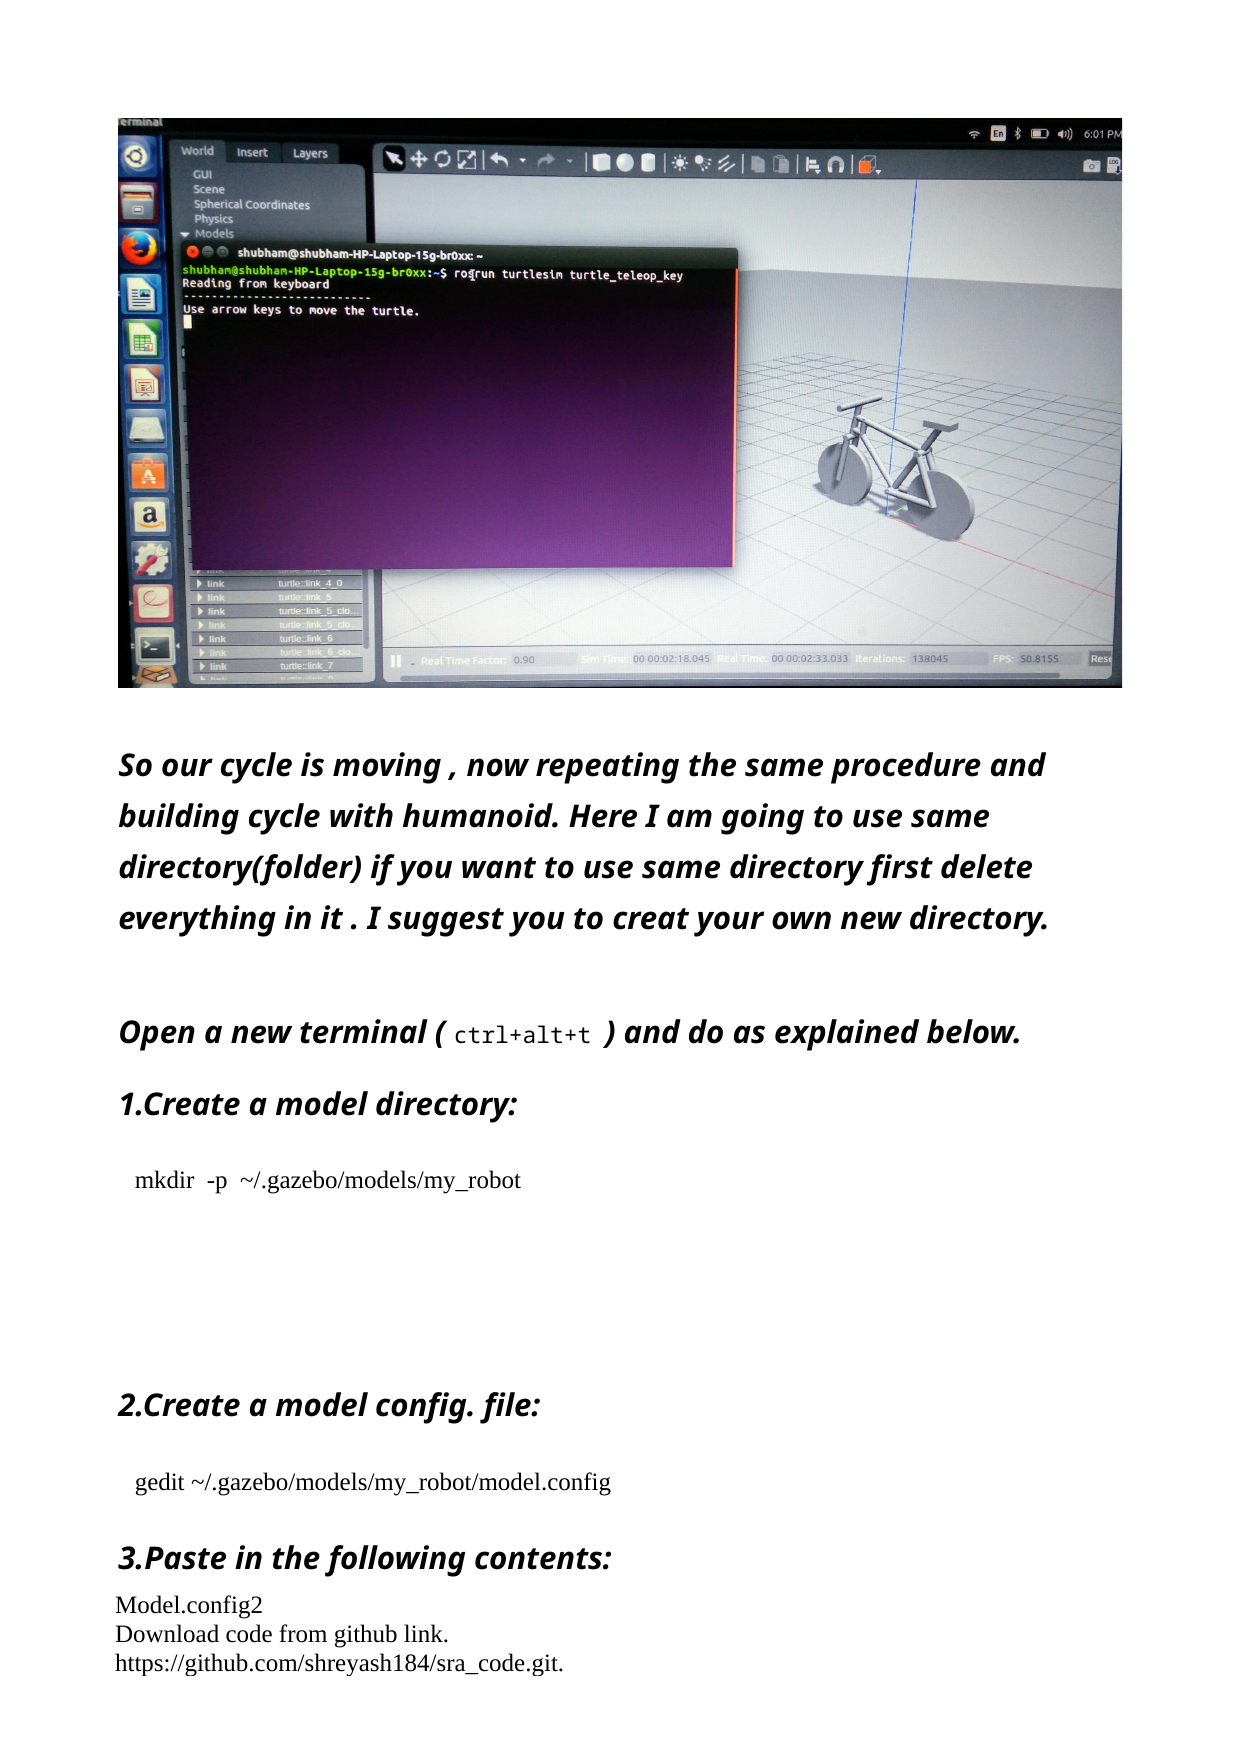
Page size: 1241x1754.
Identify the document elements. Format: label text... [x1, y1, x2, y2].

text Model.config2 [115, 1590, 586, 1619]
text mkdir -p ~/.gazebo/models/my_robot [122, 1166, 850, 1194]
text 3.Paste in the following contents: [118, 1536, 1122, 1578]
text https://github.com/shreyash184/sra_code.git. [115, 1648, 586, 1675]
text 1.Create a model directory: [118, 1082, 1122, 1124]
text 2.Create a model config. file: [118, 1383, 1122, 1426]
text So our cycle is moving , now repeating the same procedure and building cycle with humanoid. Here I am going to use same directory(folder) if you want to use same directory first delete everything in it . I suggest you to creat your own new directory. [118, 743, 1122, 938]
text Open a new terminal ( ctrl+alt+t ) and do as explained below. [118, 1011, 1122, 1053]
text Download code from github link. [115, 1619, 586, 1648]
text gedit ~/.gazebo/models/my_robot/model.config [122, 1467, 850, 1496]
